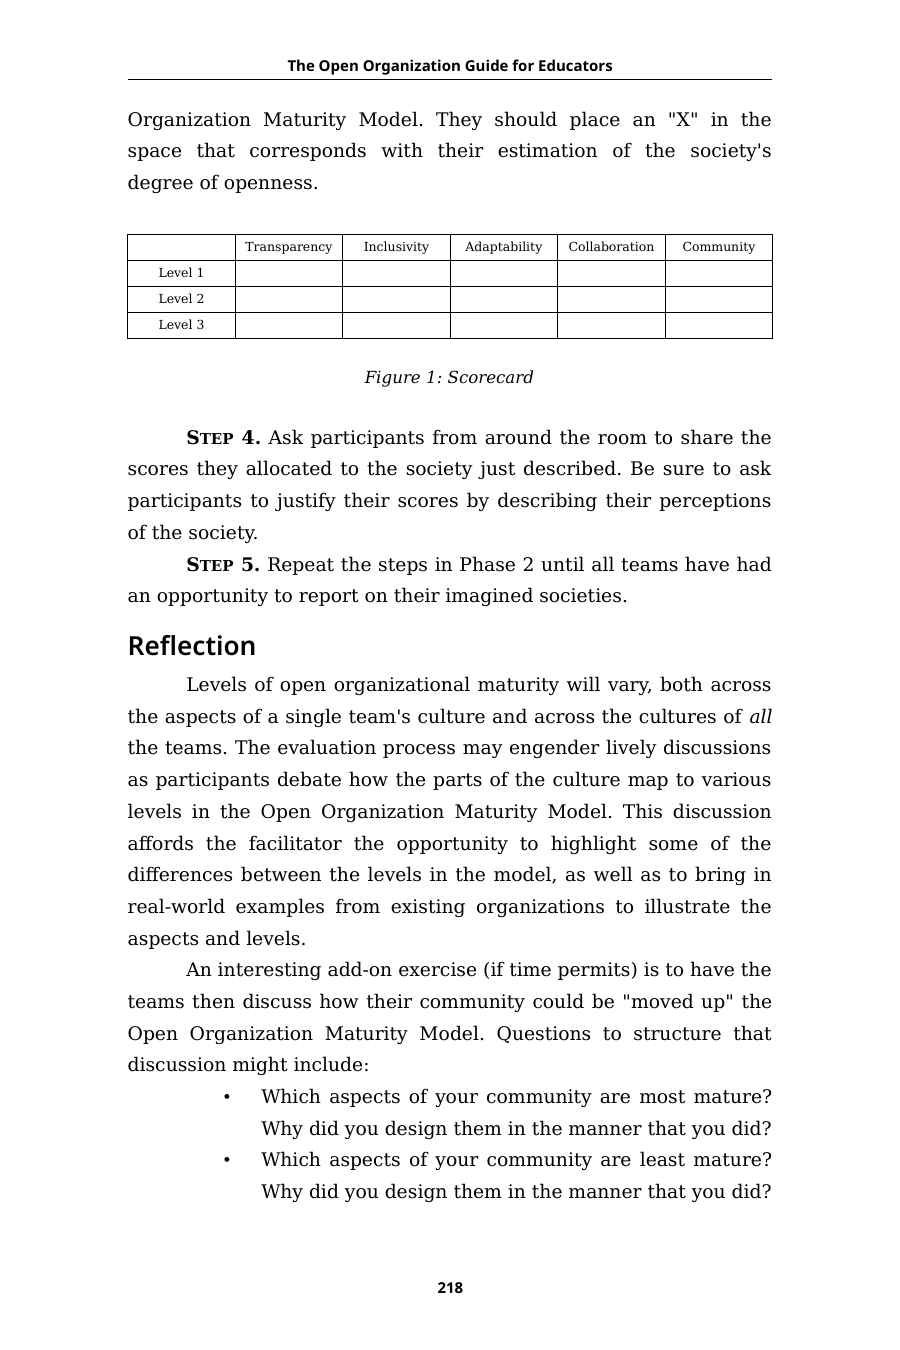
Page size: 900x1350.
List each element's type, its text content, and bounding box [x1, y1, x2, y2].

text An interesting add-on exercise (if time permits) is to have the teams then discuss how their community could be "moved up" the Open Organization Maturity Model. Questions to structure that discussion might include: [127, 959, 772, 1076]
table_cell Level 2 [128, 287, 235, 312]
table_cell [451, 261, 557, 286]
table_cell [343, 313, 450, 338]
table_header [128, 235, 235, 260]
table_cell [236, 313, 342, 338]
list Which aspects of your community are most mature? Why did you design them in the manner that you did? [223, 1086, 772, 1139]
table_cell Level 1 [128, 261, 235, 286]
table_cell [666, 261, 772, 286]
table_cell [236, 287, 342, 312]
table_cell [666, 287, 772, 312]
table_header Collaboration [558, 235, 665, 260]
list Which aspects of your community are least mature? Why did you design them in the manner that you did? [223, 1149, 772, 1203]
table_cell [558, 261, 665, 286]
text Organization Maturity Model. They should place an "X" in the space that corresponds with their estimation of the society's degree of openness. [127, 109, 772, 194]
table_header Adaptability [451, 235, 557, 260]
text Levels of open organizational maturity will vary, both across the aspects of a single team's culture and across the cultures of all the teams. The evaluation process may engender lively discussions as participants debate how the parts of the culture map to various levels in the Open Organization Maturity Model. This discussion affords the facilitator the opportunity to highlight some of the differences between the levels in the model, as well as to bring in real-world examples from existing organizations to illustrate the aspects and levels. [127, 674, 772, 949]
table_header Inclusivity [343, 235, 450, 260]
table_cell [666, 313, 772, 338]
table_cell Level 3 [128, 313, 235, 338]
subtitle Reflection [127, 631, 772, 662]
table_header Transparency [236, 235, 342, 260]
table_cell [451, 287, 557, 312]
table_cell [558, 313, 665, 338]
table_cell [558, 287, 665, 312]
text Figure 1: Scorecard [127, 368, 772, 388]
table_header Community [666, 235, 772, 260]
text Step 5. Repeat the steps in Phase 2 until all teams have had an opportunity to report on their imagined societies. [127, 553, 772, 607]
table_cell [343, 287, 450, 312]
table_cell [343, 261, 450, 286]
table_cell [236, 261, 342, 286]
table_cell [451, 313, 557, 338]
text Step 4. Ask participants from around the room to share the scores they allocated to the society just described. Be sure to ask participants to justify their scores by describing their perceptions of the society. [127, 426, 772, 543]
